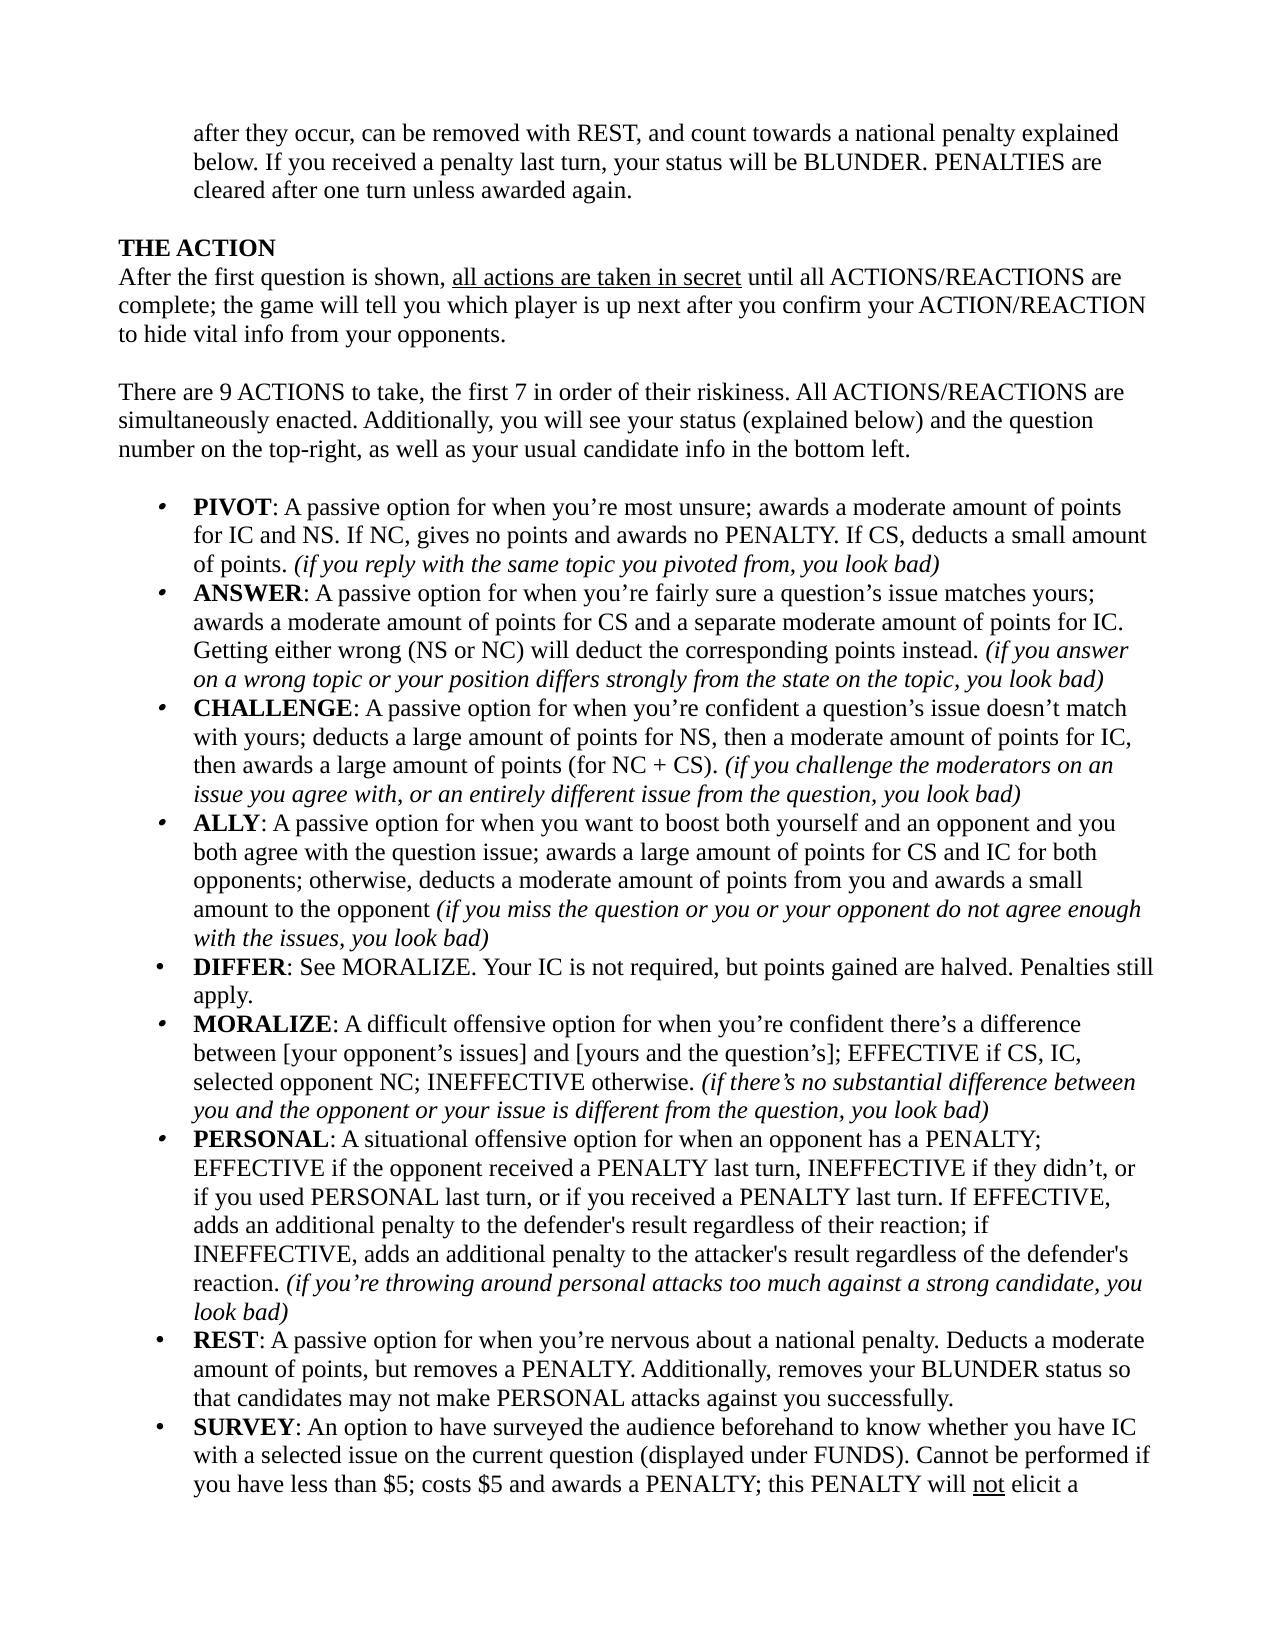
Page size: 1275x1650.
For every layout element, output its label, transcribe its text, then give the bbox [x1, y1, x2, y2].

list ALLY: A passive option for when you want to boost both yourself and an opponent and you both agree with the question issue; awards a large amount of points for CS and IC for both opponents; otherwise, deducts a moderate amount of points from you and awards a small amount to the opponent (if you miss the question or you or your opponent do not agree enough with the issues, you look bad) [156, 808, 1157, 952]
list PIVOT: A passive option for when you’re most unsure; awards a moderate amount of points for IC and NS. If NC, gives no points and awards no PENALTY. If CS, deducts a small amount of points. (if you reply with the same topic you pivoted from, you look bad) [156, 492, 1157, 578]
list PERSONAL: A situational offensive option for when an opponent has a PENALTY; EFFECTIVE if the opponent received a PENALTY last turn, INEFFECTIVE if they didn’t, or if you used PERSONAL last turn, or if you received a PENALTY last turn. If EFFECTIVE, adds an additional penalty to the defender's result regardless of their reaction; if INEFFECTIVE, adds an additional penalty to the attacker's result regardless of the defender's reaction. (if you’re throwing around personal attacks too much against a strong candidate, you look bad) [156, 1124, 1157, 1326]
list SURVEY: An option to have surveyed the audience beforehand to know whether you have IC with a selected issue on the current question (displayed under FUNDS). Cannot be performed if you have less than $5; costs $5 and awards a PENALTY; this PENALTY will not elicit a [156, 1412, 1157, 1498]
text After the first question is shown, all actions are taken in secret until all ACTIONS/REACTIONS are complete; the game will tell you which player is up next after you confirm your ACTION/REACTION to hide vital info from your opponents. [118, 262, 1157, 348]
list ANSWER: A passive option for when you’re fairly sure a question’s issue matches yours; awards a moderate amount of points for CS and a separate moderate amount of points for IC. Getting either wrong (NS or NC) will deduct the corresponding points instead. (if you answer on a wrong topic or your position differs strongly from the state on the topic, you look bad) [156, 578, 1157, 693]
list after they occur, can be removed with REST, and count towards a national penalty explained below. If you received a penalty last turn, your status will be BLUNDER. PENALTIES are cleared after one turn unless awarded again. [156, 118, 1157, 204]
text There are 9 ACTIONS to take, the first 7 in order of their riskiness. All ACTIONS/REACTIONS are simultaneously enacted. Additionally, you will see your status (explained below) and the question number on the top-right, as well as your usual candidate info in the bottom left. [118, 377, 1157, 463]
list MORALIZE: A difficult offensive option for when you’re confident there’s a difference between [your opponent’s issues] and [yours and the question’s]; EFFECTIVE if CS, IC, selected opponent NC; INEFFECTIVE otherwise. (if there’s no substantial difference between you and the opponent or your issue is different from the question, you look bad) [156, 1009, 1157, 1124]
text THE ACTION [118, 233, 1157, 262]
list DIFFER: See MORALIZE. Your IC is not required, but points gained are halved. Penalties still apply. [156, 952, 1157, 1009]
list REST: A passive option for when you’re nervous about a national penalty. Deducts a moderate amount of points, but removes a PENALTY. Additionally, removes your BLUNDER status so that candidates may not make PERSONAL attacks against you successfully. [156, 1326, 1157, 1412]
list CHALLENGE: A passive option for when you’re confident a question’s issue doesn’t match with yours; deducts a large amount of points for NS, then a moderate amount of points for IC, then awards a large amount of points (for NC + CS). (if you challenge the moderators on an issue you agree with, or an entirely different issue from the question, you look bad) [156, 693, 1157, 808]
